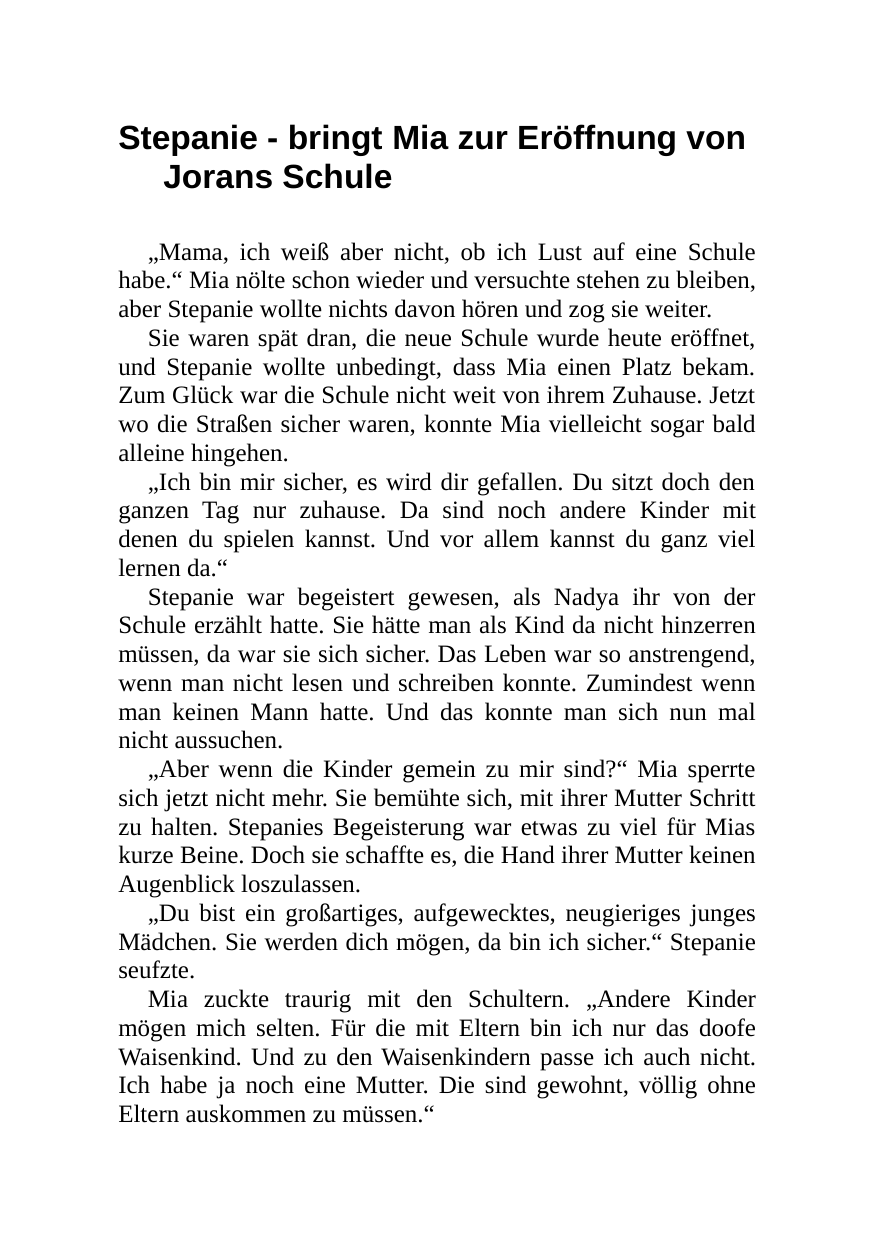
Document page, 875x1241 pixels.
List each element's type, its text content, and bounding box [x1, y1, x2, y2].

text „Aber wenn die Kinder gemein zu mir sind?“ Mia sperrte sich jetzt nicht mehr. Sie bemühte sich, mit ihrer Mutter Schritt zu halten. Stepanies Begeisterung war etwas zu viel für Mias kurze Beine. Doch sie schaffte es, die Hand ihrer Mutter keinen Augenblick loszulassen. [118, 754, 756, 898]
subtitle Stepanie - bringt Mia zur Eröffnung von Jorans Schule [118, 118, 756, 195]
text Mia zuckte traurig mit den Schultern. „Andere Kinder mögen mich selten. Für die mit Eltern bin ich nur das doofe Waisenkind. Und zu den Waisenkindern passe ich auch nicht. Ich habe ja noch eine Mutter. Die sind gewohnt, völlig ohne Eltern auskommen zu müssen.“ [118, 984, 756, 1128]
text „Mama, ich weiß aber nicht, ob ich Lust auf eine Schule habe.“ Mia nölte schon wieder und versuchte stehen zu bleiben, aber Stepanie wollte nichts davon hören und zog sie weiter. [118, 237, 756, 323]
text „Ich bin mir sicher, es wird dir gefallen. Du sitzt doch den ganzen Tag nur zuhause. Da sind noch andere Kinder mit denen du spielen kannst. Und vor allem kannst du ganz viel lernen da.“ [118, 467, 756, 582]
text „Du bist ein großartiges, aufgewecktes, neugieriges junges Mädchen. Sie werden dich mögen, da bin ich sicher.“ Stepanie seufzte. [118, 898, 756, 984]
text Sie waren spät dran, die neue Schule wurde heute eröffnet, und Stepanie wollte unbedingt, dass Mia einen Platz bekam. Zum Glück war die Schule nicht weit von ihrem Zuhause. Jetzt wo die Straßen sicher waren, konnte Mia vielleicht sogar bald alleine hingehen. [118, 323, 756, 467]
text Stepanie war begeistert gewesen, als Nadya ihr von der Schule erzählt hatte. Sie hätte man als Kind da nicht hinzerren müssen, da war sie sich sicher. Das Leben war so anstrengend, wenn man nicht lesen und schreiben konnte. Zumindest wenn man keinen Mann hatte. Und das konnte man sich nun mal nicht aussuchen. [118, 582, 756, 754]
